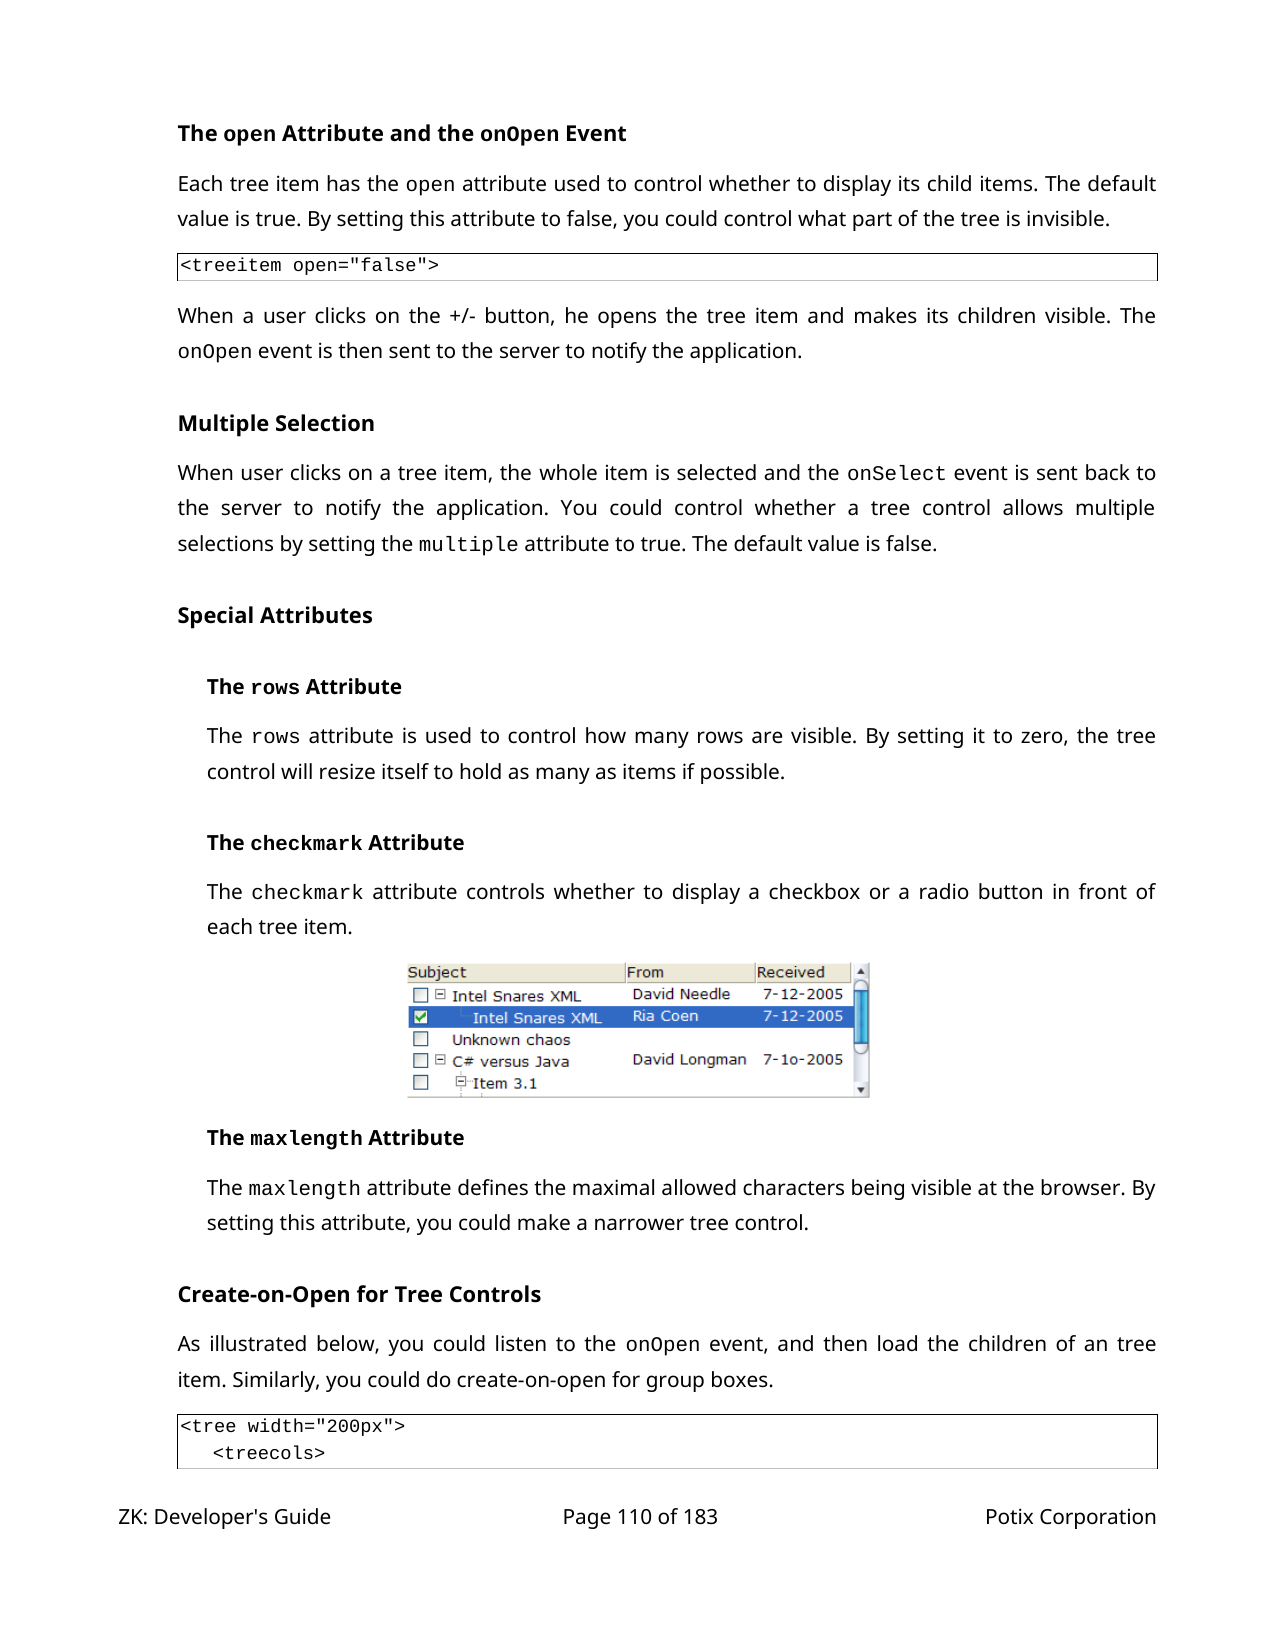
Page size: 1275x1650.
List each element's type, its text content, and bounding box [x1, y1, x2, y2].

subtitle The checkmark Attribute [207, 828, 1157, 856]
subtitle Create-on-Open for Tree Controls [177, 1279, 1157, 1309]
text The rows attribute is used to control how many rows are visible. By setting it to zero, the tree control will resize itself to hold as many as items if possible. [207, 721, 1157, 785]
subtitle The open Attribute and the onOpen Event [177, 118, 1157, 148]
text <treecols> [178, 1441, 1157, 1468]
text The checkmark attribute controls whether to display a checkbox or a radio button in front of each tree item. [207, 877, 1157, 941]
text When a user clicks on the +/- button, he opens the tree item and makes its children visible. The onOpen event is then sent to the server to notify the application. [177, 301, 1157, 365]
text <tree width="200px"> [178, 1415, 1157, 1438]
subtitle The rows Attribute [207, 672, 1157, 701]
subtitle Special Attributes [177, 600, 1157, 630]
text As illustrated below, you could listen to the onOpen event, and then load the children of an tree item. Similarly, you could do create-on-open for group boxes. [177, 1329, 1157, 1393]
picture [403, 958, 872, 1099]
text Each tree item has the open attribute used to control whether to display its child items. The default value is true. By setting this attribute to false, you could control what part of the tree is invisible. [177, 169, 1157, 233]
text When user clicks on a tree item, the whole item is selected and the onSelect event is sent back to the server to notify the application. You could control whether a tree control allows multiple selections by setting the multiple attribute to true. The default value is false. [177, 458, 1157, 557]
subtitle The maxlength Attribute [207, 1099, 1157, 1152]
text The maxlength attribute defines the maximal allowed characters being visible at the browser. By setting this attribute, you could make a narrower tree control. [207, 1173, 1157, 1236]
text <treeitem open="false"> [178, 254, 1157, 280]
subtitle Multiple Selection [177, 407, 1157, 437]
